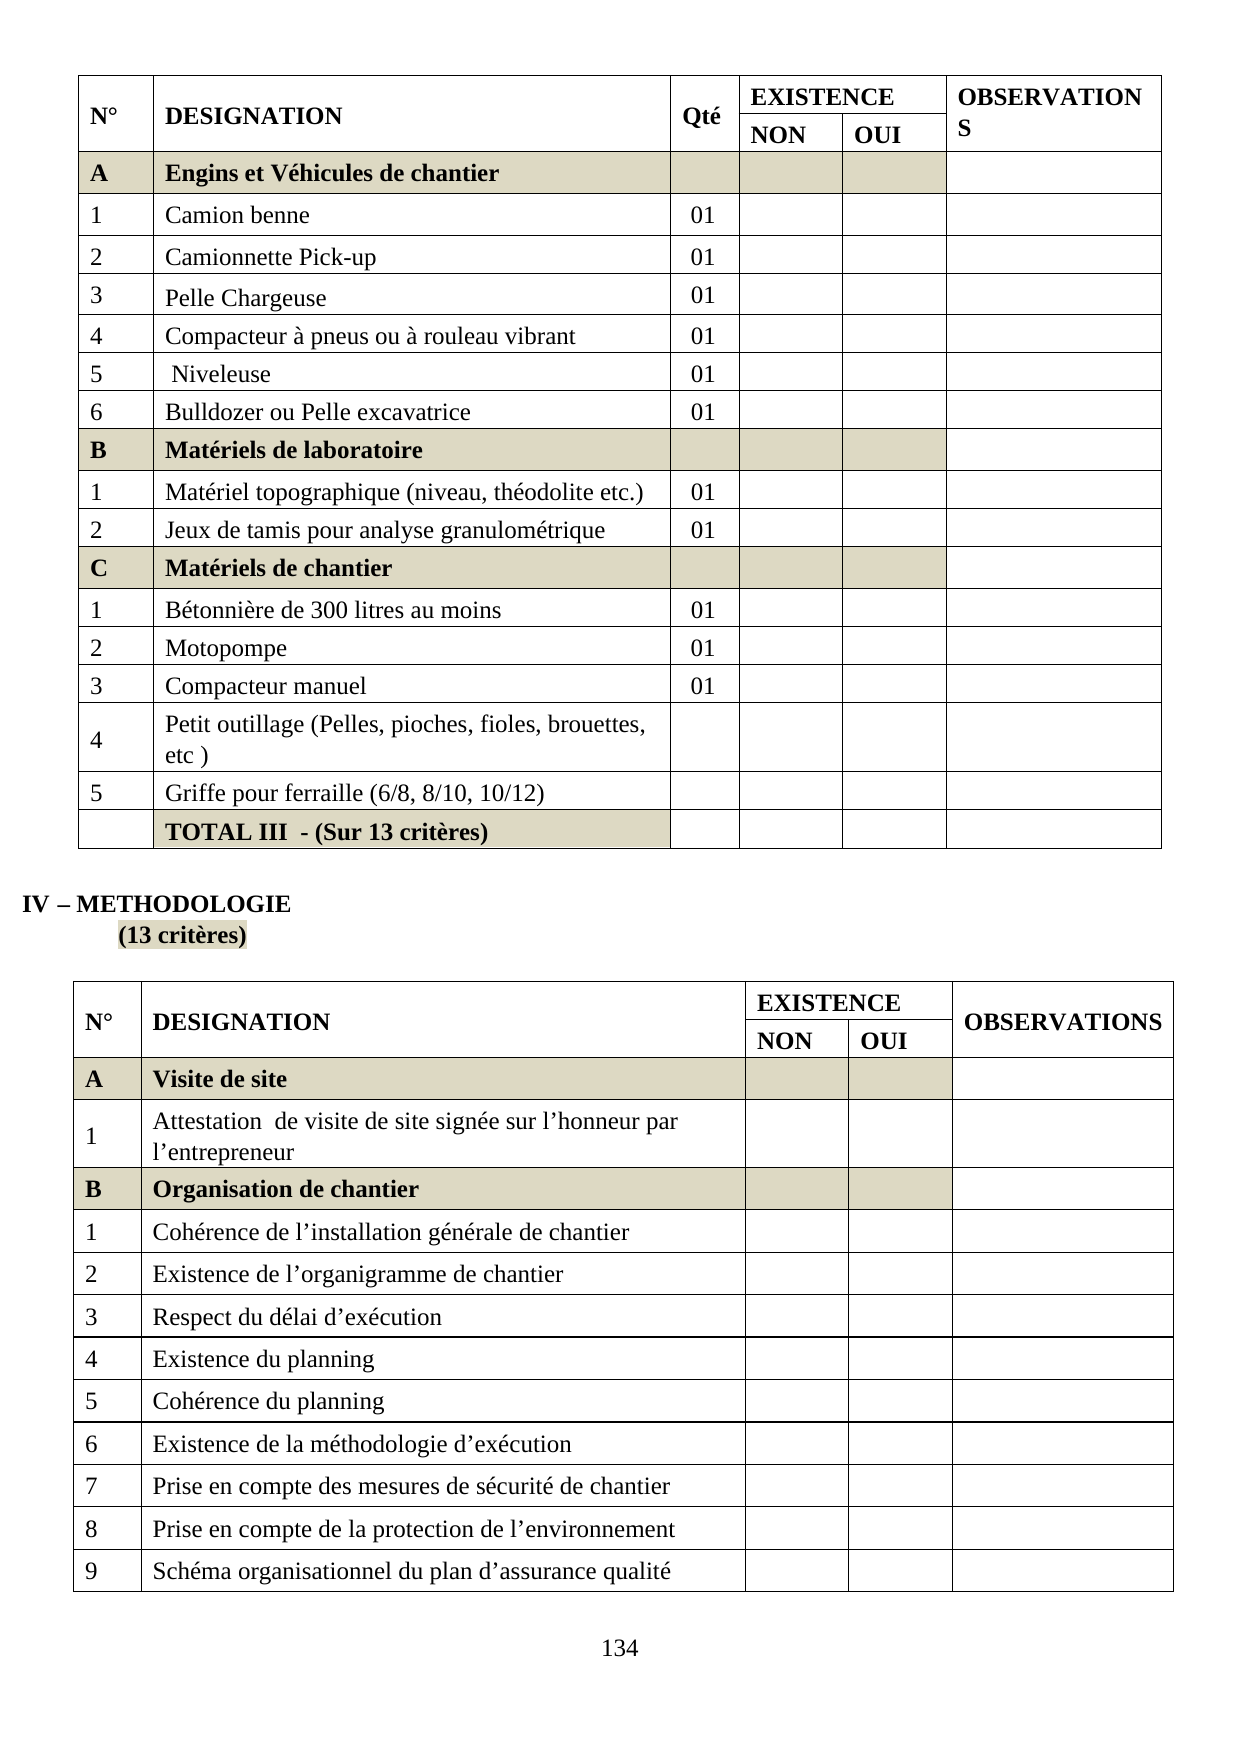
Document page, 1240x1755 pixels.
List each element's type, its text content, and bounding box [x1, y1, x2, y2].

table_cell Existence de l’organigramme de chantier [142, 1253, 745, 1294]
table_cell [740, 236, 842, 273]
table_cell 3 [74, 1295, 141, 1336]
table_cell [947, 194, 1161, 235]
table_cell [843, 194, 946, 235]
table_cell 3 [79, 274, 153, 314]
table_cell OUI [849, 1020, 952, 1057]
table_cell Existence du planning [142, 1338, 745, 1379]
table_cell [740, 353, 842, 390]
table_cell Pelle Chargeuse [154, 274, 670, 314]
table_cell [740, 627, 842, 664]
table_cell DESIGNATION [154, 76, 670, 151]
table_cell A [79, 152, 153, 193]
table_cell 8 [74, 1507, 141, 1548]
table_cell 4 [74, 1338, 141, 1379]
table_cell Matériels de laboratoire [154, 429, 670, 470]
table_cell [843, 236, 946, 273]
table_cell Compacteur manuel [154, 665, 670, 702]
table_cell [947, 627, 1161, 664]
table_cell 4 [79, 703, 153, 771]
table_cell [843, 772, 946, 809]
table_cell [953, 1550, 1173, 1591]
table_cell [947, 665, 1161, 702]
table_cell [843, 152, 946, 193]
table_cell 1 [79, 471, 153, 508]
table_cell [947, 353, 1161, 390]
table_cell [740, 274, 842, 314]
table_cell [746, 1253, 848, 1294]
table_header OBSERVATIONS [953, 982, 1173, 1057]
table_cell 6 [79, 391, 153, 428]
table_cell [671, 810, 739, 847]
table_cell 01 [671, 274, 739, 314]
table_cell [740, 547, 842, 588]
table_cell [843, 627, 946, 664]
table_cell Visite de site [142, 1058, 745, 1099]
table_cell [849, 1423, 952, 1464]
table_cell [947, 772, 1161, 809]
table_cell [849, 1210, 952, 1252]
table_cell [843, 665, 946, 702]
table_cell 5 [79, 353, 153, 390]
table_cell [746, 1168, 848, 1209]
table_cell Existence de la méthodologie d’exécution [142, 1423, 745, 1464]
table_cell N° [79, 76, 153, 151]
table_cell [953, 1423, 1173, 1464]
table_cell [947, 315, 1161, 352]
table_cell OBSERVATION S [947, 76, 1161, 151]
table_cell [740, 665, 842, 702]
table_cell [746, 1100, 848, 1167]
table_cell B [74, 1168, 141, 1209]
table_cell C [79, 547, 153, 588]
table_cell [746, 1380, 848, 1421]
table_cell [947, 471, 1161, 508]
table_cell [740, 429, 842, 470]
table_cell Matériels de chantier [154, 547, 670, 588]
table_cell [843, 471, 946, 508]
table_cell [849, 1058, 952, 1099]
table_cell 1 [74, 1210, 141, 1252]
table_cell [746, 1423, 848, 1464]
table_cell [953, 1507, 1173, 1548]
table_cell [947, 810, 1161, 847]
table_cell [843, 509, 946, 546]
table_cell [740, 315, 842, 352]
table_cell [843, 315, 946, 352]
table_cell [843, 589, 946, 626]
table_cell 01 [671, 627, 739, 664]
table_cell [947, 547, 1161, 588]
table_cell TOTAL III - (Sur 13 critères) [154, 810, 670, 847]
table_cell [746, 1210, 848, 1252]
text (13 critères) [118, 920, 1183, 949]
table_cell [843, 391, 946, 428]
table_cell 01 [671, 315, 739, 352]
table_cell [947, 429, 1161, 470]
table_cell 01 [671, 665, 739, 702]
table_cell [849, 1550, 952, 1591]
table_cell [849, 1507, 952, 1548]
table_cell [947, 589, 1161, 626]
table_cell Compacteur à pneus ou à rouleau vibrant [154, 315, 670, 352]
table_cell [843, 274, 946, 314]
table_cell Cohérence de l’installation générale de chantier [142, 1210, 745, 1252]
table_cell 01 [671, 236, 739, 273]
table_cell Bulldozer ou Pelle excavatrice [154, 391, 670, 428]
table_cell [849, 1168, 952, 1209]
table_cell B [79, 429, 153, 470]
table_cell 9 [74, 1550, 141, 1591]
table_cell [947, 703, 1161, 771]
table_cell A [74, 1058, 141, 1099]
table_cell Petit outillage (Pelles, pioches, fioles, brouettes, etc ) [154, 703, 670, 771]
table_cell 5 [79, 772, 153, 809]
table_cell [953, 1338, 1173, 1379]
table_cell [849, 1380, 952, 1421]
table_cell [953, 1058, 1173, 1099]
table_cell Motopompe [154, 627, 670, 664]
table_cell 01 [671, 194, 739, 235]
table_cell [740, 810, 842, 847]
table_cell [671, 152, 739, 193]
table_cell 1 [79, 194, 153, 235]
table_cell [953, 1380, 1173, 1421]
table_cell [671, 703, 739, 771]
table_cell [740, 509, 842, 546]
table_cell [843, 547, 946, 588]
table_cell Attestation de visite de site signée sur l’honneur par l’entrepreneur [142, 1100, 745, 1167]
table_cell 2 [79, 509, 153, 546]
table_cell 01 [671, 353, 739, 390]
table_cell [849, 1338, 952, 1379]
table_cell [746, 1338, 848, 1379]
table_cell 1 [79, 589, 153, 626]
table_cell [953, 1295, 1173, 1336]
table_cell 01 [671, 391, 739, 428]
table_cell [746, 1058, 848, 1099]
table_cell Schéma organisationnel du plan d’assurance qualité [142, 1550, 745, 1591]
table_cell 7 [74, 1465, 141, 1506]
table_cell [671, 772, 739, 809]
table_header DESIGNATION [142, 982, 745, 1057]
table_cell Engins et Véhicules de chantier [154, 152, 670, 193]
table_cell Prise en compte de la protection de l’environnement [142, 1507, 745, 1548]
table_cell [746, 1465, 848, 1506]
table_cell [740, 772, 842, 809]
table_cell [947, 274, 1161, 314]
table_header N° [74, 982, 141, 1057]
table_cell [740, 391, 842, 428]
table_cell NON [740, 114, 842, 151]
table_cell [671, 547, 739, 588]
table_cell Organisation de chantier [142, 1168, 745, 1209]
table_cell Niveleuse [154, 353, 670, 390]
table_cell Qté [671, 76, 739, 151]
table_cell [843, 429, 946, 470]
table_cell NON [746, 1020, 848, 1057]
table_cell 3 [79, 665, 153, 702]
table_cell Prise en compte des mesures de sécurité de chantier [142, 1465, 745, 1506]
table_cell Jeux de tamis pour analyse granulométrique [154, 509, 670, 546]
table_cell [849, 1253, 952, 1294]
table_cell [849, 1100, 952, 1167]
table_cell [740, 703, 842, 771]
table_cell 01 [671, 509, 739, 546]
table_cell [671, 429, 739, 470]
table_cell 6 [74, 1423, 141, 1464]
table_cell 5 [74, 1380, 141, 1421]
table_cell Griffe pour ferraille (6/8, 8/10, 10/12) [154, 772, 670, 809]
table_cell [740, 194, 842, 235]
table_cell [953, 1100, 1173, 1167]
table_cell [953, 1253, 1173, 1294]
table_cell [843, 353, 946, 390]
table_cell [746, 1295, 848, 1336]
table_cell 4 [79, 315, 153, 352]
table_cell 01 [671, 589, 739, 626]
table_cell [740, 152, 842, 193]
table_cell 1 [74, 1100, 141, 1167]
table_cell [953, 1465, 1173, 1506]
table_cell [849, 1465, 952, 1506]
list – METHODOLOGIE [22, 889, 1123, 918]
table_cell [843, 703, 946, 771]
table_header EXISTENCE [746, 982, 952, 1019]
table_cell [843, 810, 946, 847]
table_cell 2 [79, 236, 153, 273]
table_cell [740, 471, 842, 508]
table_cell OUI [843, 114, 946, 151]
table_cell Camionnette Pick-up [154, 236, 670, 273]
table_cell 2 [79, 627, 153, 664]
table_cell [953, 1168, 1173, 1209]
table_cell [947, 391, 1161, 428]
table_cell Camion benne [154, 194, 670, 235]
table_cell Respect du délai d’exécution [142, 1295, 745, 1336]
table_cell [947, 236, 1161, 273]
table_cell EXISTENCE [740, 76, 946, 113]
table_cell 01 [671, 471, 739, 508]
table_cell 2 [74, 1253, 141, 1294]
table_cell Matériel topographique (niveau, théodolite etc.) [154, 471, 670, 508]
table_cell [849, 1295, 952, 1336]
table_cell [740, 589, 842, 626]
table_cell Bétonnière de 300 litres au moins [154, 589, 670, 626]
table_cell [947, 152, 1161, 193]
table_cell [746, 1507, 848, 1548]
table_cell [79, 810, 153, 847]
table_cell [746, 1550, 848, 1591]
table_cell [953, 1210, 1173, 1252]
table_cell Cohérence du planning [142, 1380, 745, 1421]
table_cell [947, 509, 1161, 546]
